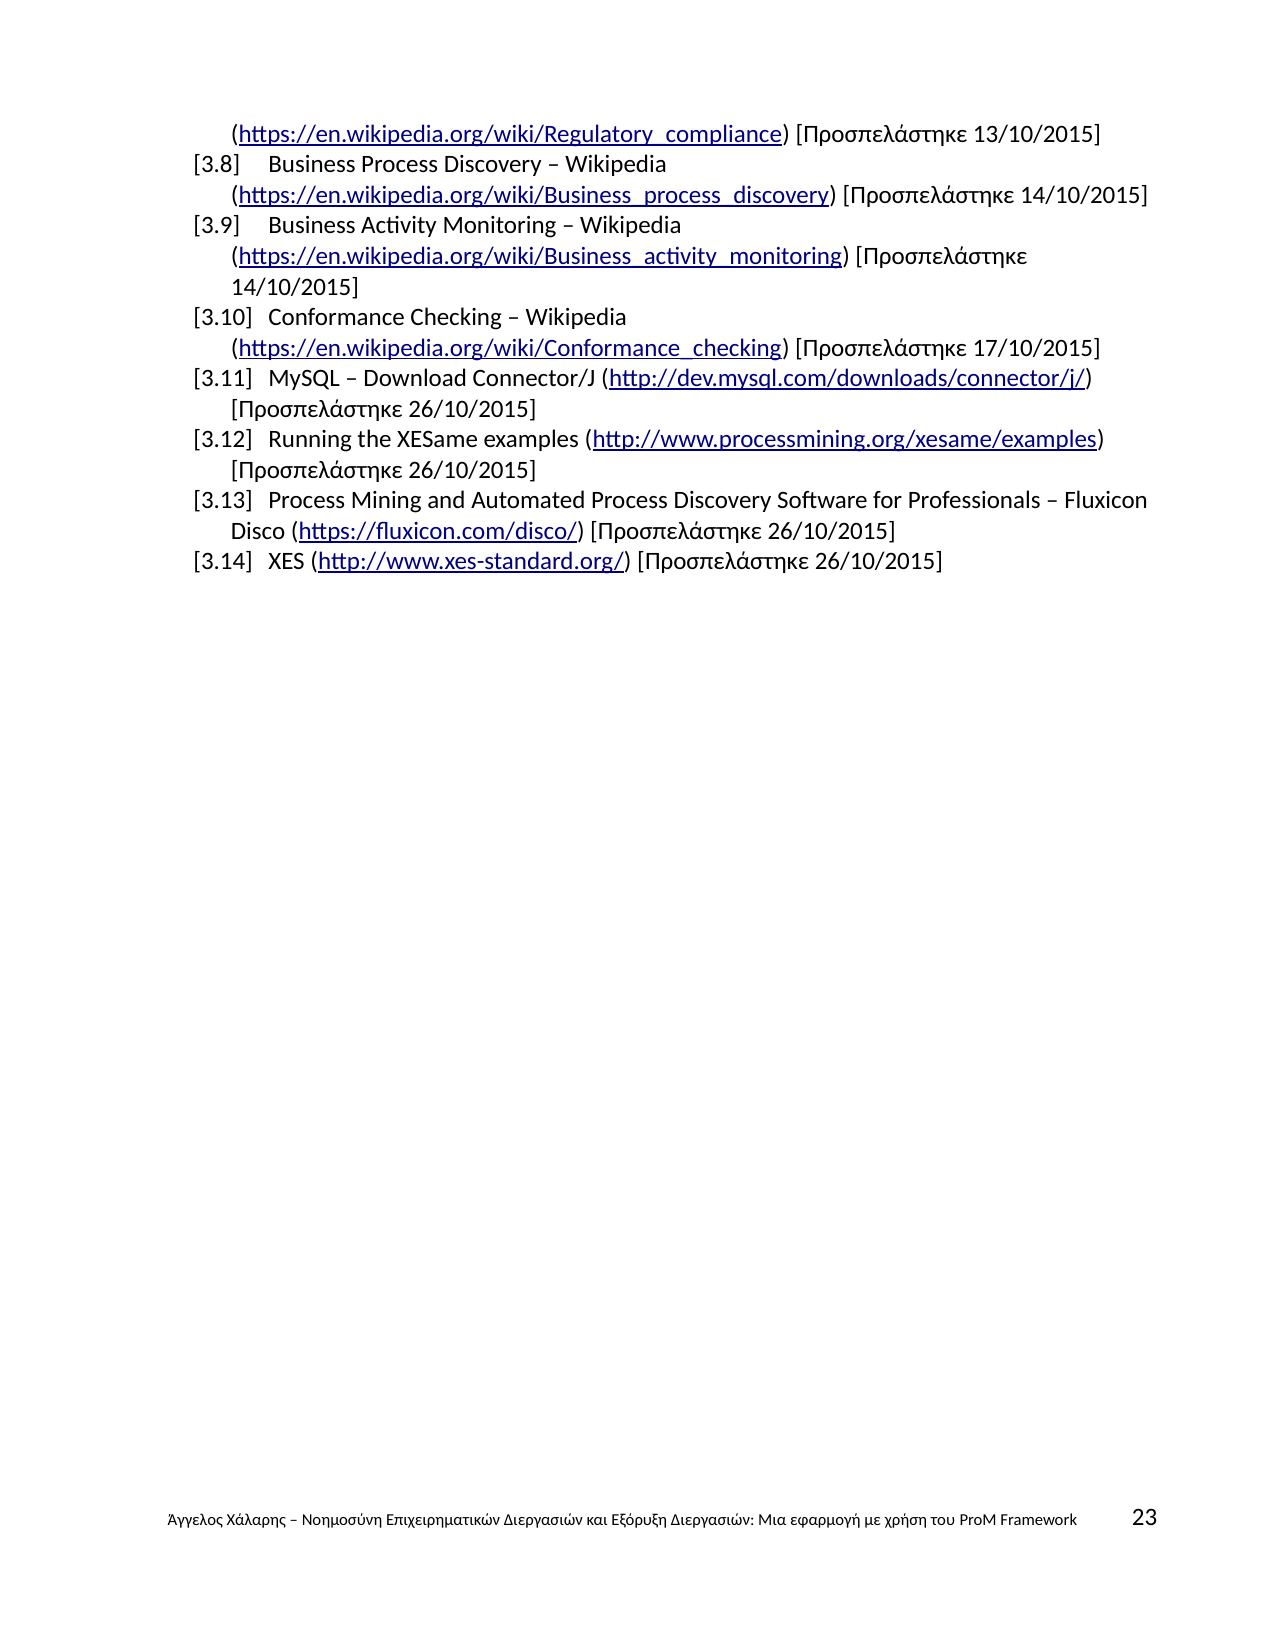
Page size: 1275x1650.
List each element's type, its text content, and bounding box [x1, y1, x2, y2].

list Business Process Discovery – Wikipedia (https://en.wikipedia.org/wiki/Business_process_discovery) [Προσπελάστηκε 14/10/2015] [193, 149, 1157, 210]
list MySQL – Download Connector/J (http://dev.mysql.com/downloads/connector/j/) [Προσπελάστηκε 26/10/2015] [193, 362, 1157, 423]
list Conformance Checking – Wikipedia (https://en.wikipedia.org/wiki/Conformance_checking) [Προσπελάστηκε 17/10/2015] [193, 301, 1157, 362]
list Process Mining and Automated Process Discovery Software for Professionals – Fluxicon Disco (https://fluxicon.com/disco/) [Προσπελάστηκε 26/10/2015] [193, 484, 1157, 545]
list (https://en.wikipedia.org/wiki/Regulatory_compliance) [Προσπελάστηκε 13/10/2015] [193, 118, 1157, 149]
list XES (http://www.xes-standard.org/) [Προσπελάστηκε 26/10/2015] [193, 545, 1157, 576]
list Running the XESame examples (http://www.processmining.org/xesame/examples) [Προσπελάστηκε 26/10/2015] [193, 423, 1157, 484]
list Business Activity Monitoring – Wikipedia (https://en.wikipedia.org/wiki/Business_activity_monitoring) [Προσπελάστηκε 14/10/2015] [193, 210, 1157, 301]
